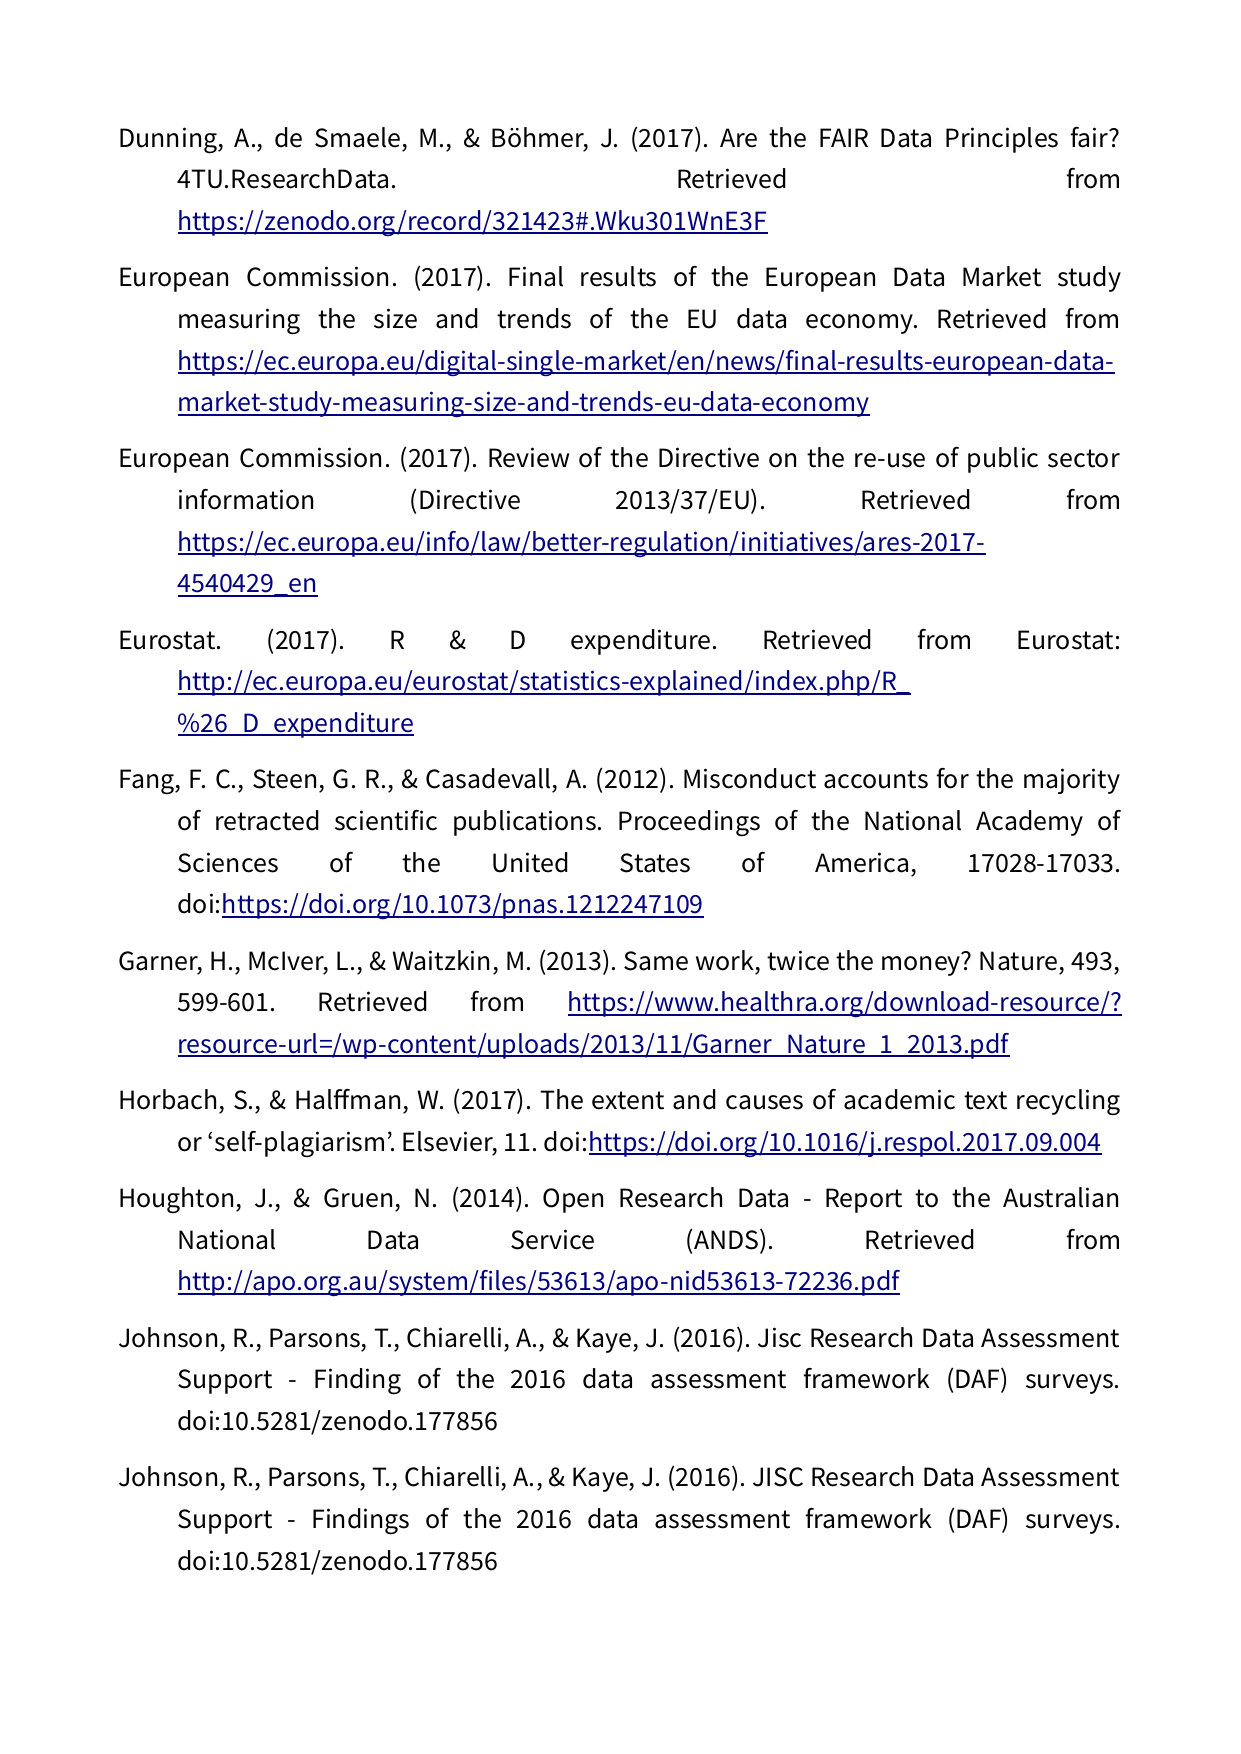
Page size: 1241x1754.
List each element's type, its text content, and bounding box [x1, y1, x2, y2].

text Eurostat. (2017). R & D expenditure. Retrieved from Eurostat: http://ec.europa.eu/eurostat/statistics-explained/index.php/R_%26_D_expenditure [118, 620, 1122, 740]
text Garner, H., McIver, L., & Waitzkin, M. (2013). Same work, twice the money? Nature, 493, 599-601. Retrieved from https://www.healthra.org/download-resource/?resource-url=/wp-content/uploads/2013/11/Garner_Nature_1_2013.pdf [118, 941, 1122, 1061]
text European Commission. (2017). Final results of the European Data Market study measuring the size and trends of the EU data economy. Retrieved from https://ec.europa.eu/digital-single-market/en/news/final-results-european-data-market-study-measuring-size-and-trends-eu-data-economy [118, 258, 1122, 419]
text Horbach, S., & Halffman, W. (2017). The extent and causes of academic text recycling or ‘self-plagiarism’. Elsevier, 11. doi:https://doi.org/10.1016/j.respol.2017.09.004 [118, 1081, 1122, 1158]
text Houghton, J., & Gruen, N. (2014). Open Research Data - Report to the Australian National Data Service (ANDS). Retrieved from http://apo.org.au/system/files/53613/apo-nid53613-72236.pdf [118, 1178, 1122, 1298]
text Dunning, A., de Smaele, M., & Böhmer, J. (2017). Are the FAIR Data Principles fair? 4TU.ResearchData. Retrieved from https://zenodo.org/record/321423#.Wku301WnE3F [118, 118, 1122, 238]
text Johnson, R., Parsons, T., Chiarelli, A., & Kaye, J. (2016). Jisc Research Data Assessment Support - Finding of the 2016 data assessment framework (DAF) surveys. doi:10.5281/zenodo.177856 [118, 1318, 1122, 1438]
text Johnson, R., Parsons, T., Chiarelli, A., & Kaye, J. (2016). JISC Research Data Assessment Support - Findings of the 2016 data assessment framework (DAF) surveys. doi:10.5281/zenodo.177856 [118, 1458, 1122, 1577]
text Fang, F. C., Steen, G. R., & Casadevall, A. (2012). Misconduct accounts for the majority of retracted scientific publications. Proceedings of the National Academy of Sciences of the United States of America, 17028-17033. doi:https://doi.org/10.1073/pnas.1212247109 [118, 760, 1122, 921]
text European Commission. (2017). Review of the Directive on the re-use of public sector information (Directive 2013/37/EU). Retrieved from https://ec.europa.eu/info/law/better-regulation/initiatives/ares-2017-4540429_en [118, 439, 1122, 600]
